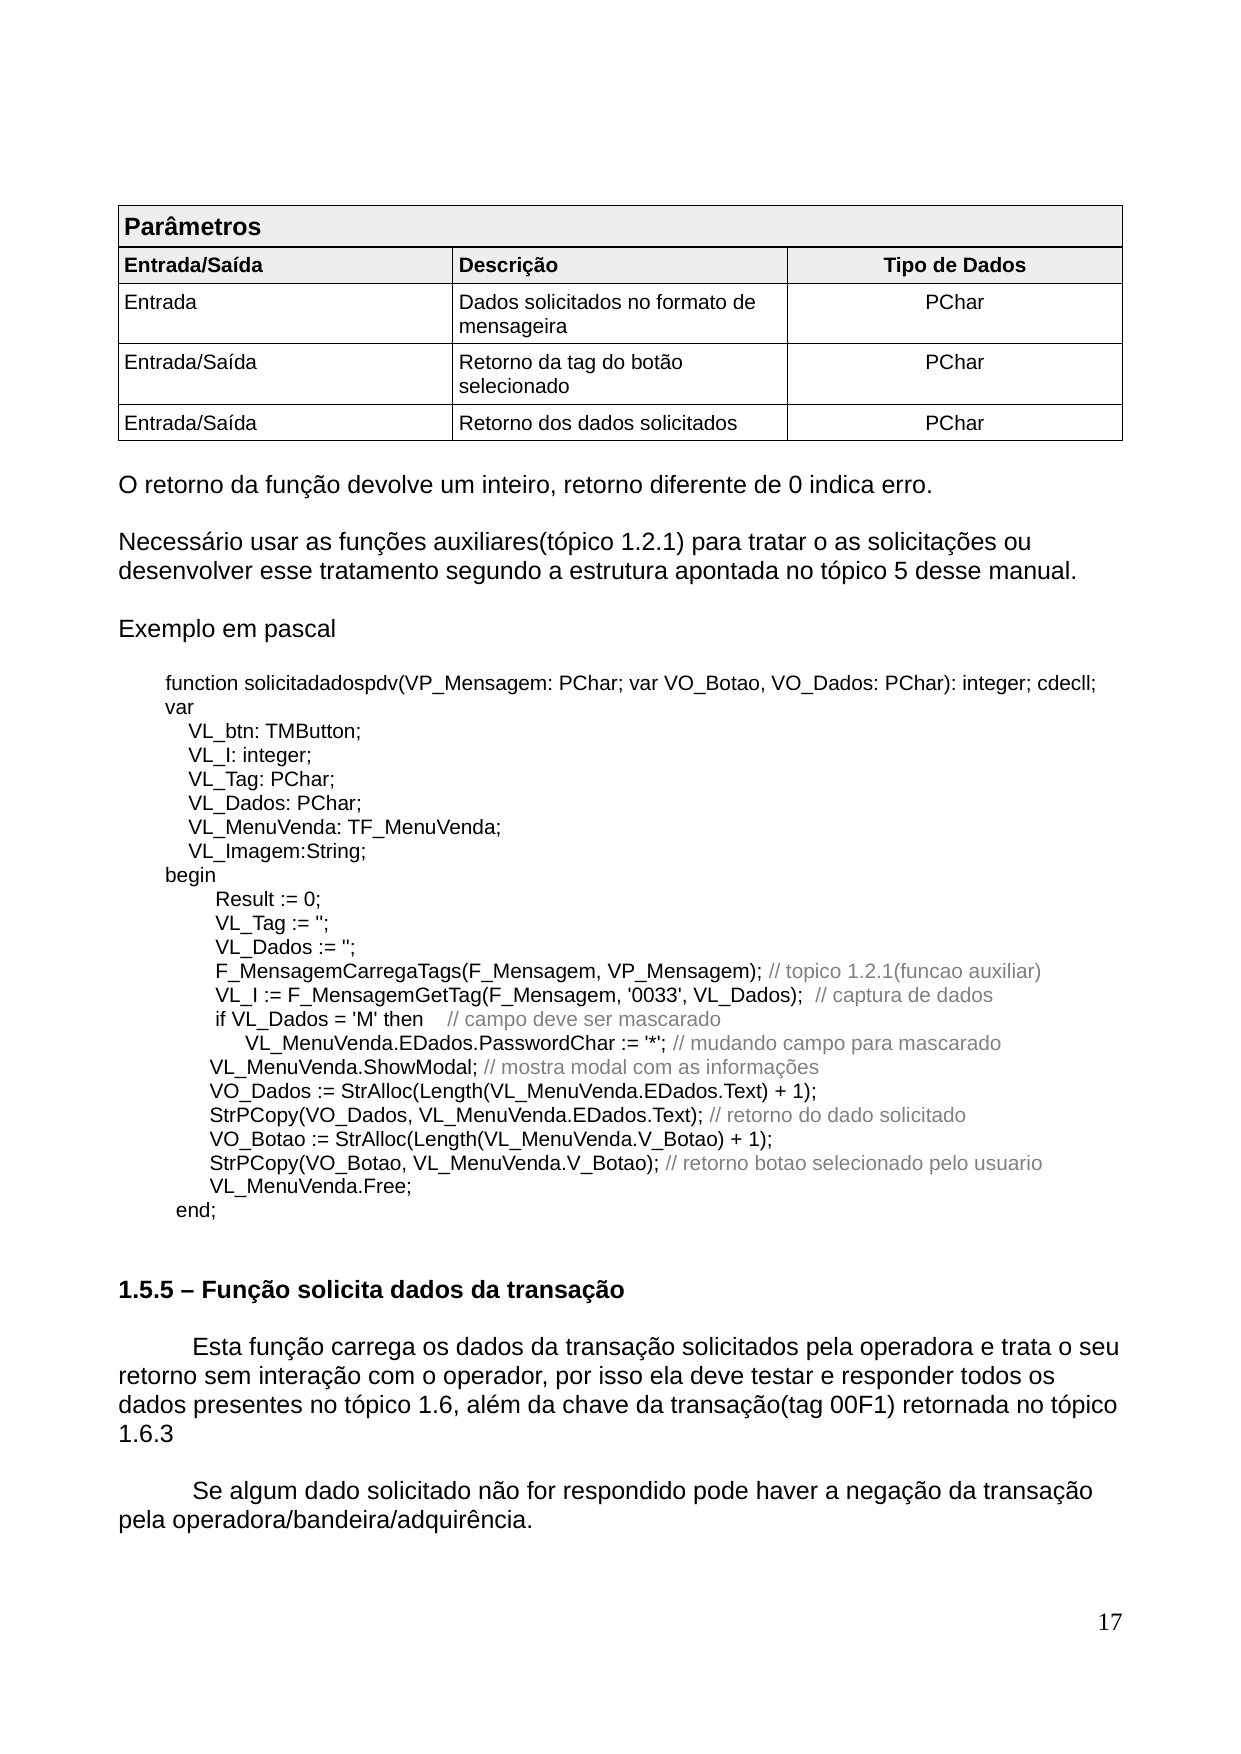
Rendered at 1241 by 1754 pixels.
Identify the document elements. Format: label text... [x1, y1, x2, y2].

text VL_MenuVenda.Free; [118, 1174, 1122, 1198]
text if VL_Dados = 'M' then // campo deve ser mascarado [118, 1007, 1122, 1031]
text VL_MenuVenda: TF_MenuVenda; [118, 815, 1122, 839]
text 1.5.5 – Função solicita dados da transação [118, 1275, 1122, 1304]
text Esta função carrega os dados da transação solicitados pela operadora e trata o seu retorno sem interação com o operador, por isso ela deve testar e responder todos os dados presentes no tópico 1.6, além da chave da transação(tag 00F1) retornada no tópico 1.6.3 [118, 1332, 1122, 1447]
table_header Parâmetros [119, 206, 1122, 246]
text VL_Tag := ''; [118, 911, 1122, 935]
text VO_Dados := StrAlloc(Length(VL_MenuVenda.EDados.Text) + 1); [118, 1078, 1122, 1102]
text VL_Dados := ''; [118, 935, 1122, 959]
text VL_Dados: PChar; [118, 791, 1122, 815]
text VO_Botao := StrAlloc(Length(VL_MenuVenda.V_Botao) + 1); [118, 1126, 1122, 1150]
table_cell Entrada/Saída [119, 248, 452, 283]
text O retorno da função devolve um inteiro, retorno diferente de 0 indica erro. [118, 470, 1122, 499]
text F_MensagemCarregaTags(F_Mensagem, VP_Mensagem); // topico 1.2.1(funcao auxiliar) [118, 959, 1122, 983]
text Se algum dado solicitado não for respondido pode haver a negação da transação pela operadora/bandeira/adquirência. [118, 1476, 1122, 1534]
text VL_I := F_MensagemGetTag(F_Mensagem, '0033', VL_Dados); // captura de dados [118, 983, 1122, 1007]
table_cell Tipo de Dados [788, 248, 1122, 283]
text begin [118, 863, 1122, 887]
table_cell Retorno dos dados solicitados [453, 405, 787, 440]
table_cell PChar [788, 405, 1122, 440]
table_cell PChar [788, 284, 1122, 343]
table_cell PChar [788, 344, 1122, 404]
table_cell Descrição [453, 248, 787, 283]
text StrPCopy(VO_Botao, VL_MenuVenda.V_Botao); // retorno botao selecionado pelo usuario [118, 1150, 1122, 1174]
text VL_Imagem:String; [118, 839, 1122, 863]
text function solicitadadospdv(VP_Mensagem: PChar; var VO_Botao, VO_Dados: PChar): integer; cdecll; [118, 671, 1122, 695]
text VL_I: integer; [118, 743, 1122, 767]
text Necessário usar as funções auxiliares(tópico 1.2.1) para tratar o as solicitações ou desenvolver esse tratamento segundo a estrutura apontada no tópico 5 desse manual. [118, 527, 1122, 585]
text Exemplo em pascal [118, 614, 1122, 642]
text var [118, 695, 1122, 719]
text Result := 0; [118, 887, 1122, 911]
table_cell Entrada/Saída [119, 344, 452, 404]
text VL_Tag: PChar; [118, 767, 1122, 791]
table_cell Entrada/Saída [119, 405, 452, 440]
text VL_MenuVenda.EDados.PasswordChar := '*'; // mudando campo para mascarado [118, 1031, 1122, 1054]
table_cell Entrada [119, 284, 452, 343]
table_cell Dados solicitados no formato de mensageira [453, 284, 787, 343]
text VL_btn: TMButton; [118, 719, 1122, 743]
table_cell Retorno da tag do botão selecionado [453, 344, 787, 404]
text StrPCopy(VO_Dados, VL_MenuVenda.EDados.Text); // retorno do dado solicitado [118, 1102, 1122, 1126]
text end; [118, 1198, 1122, 1222]
text VL_MenuVenda.ShowModal; // mostra modal com as informações [118, 1054, 1122, 1078]
